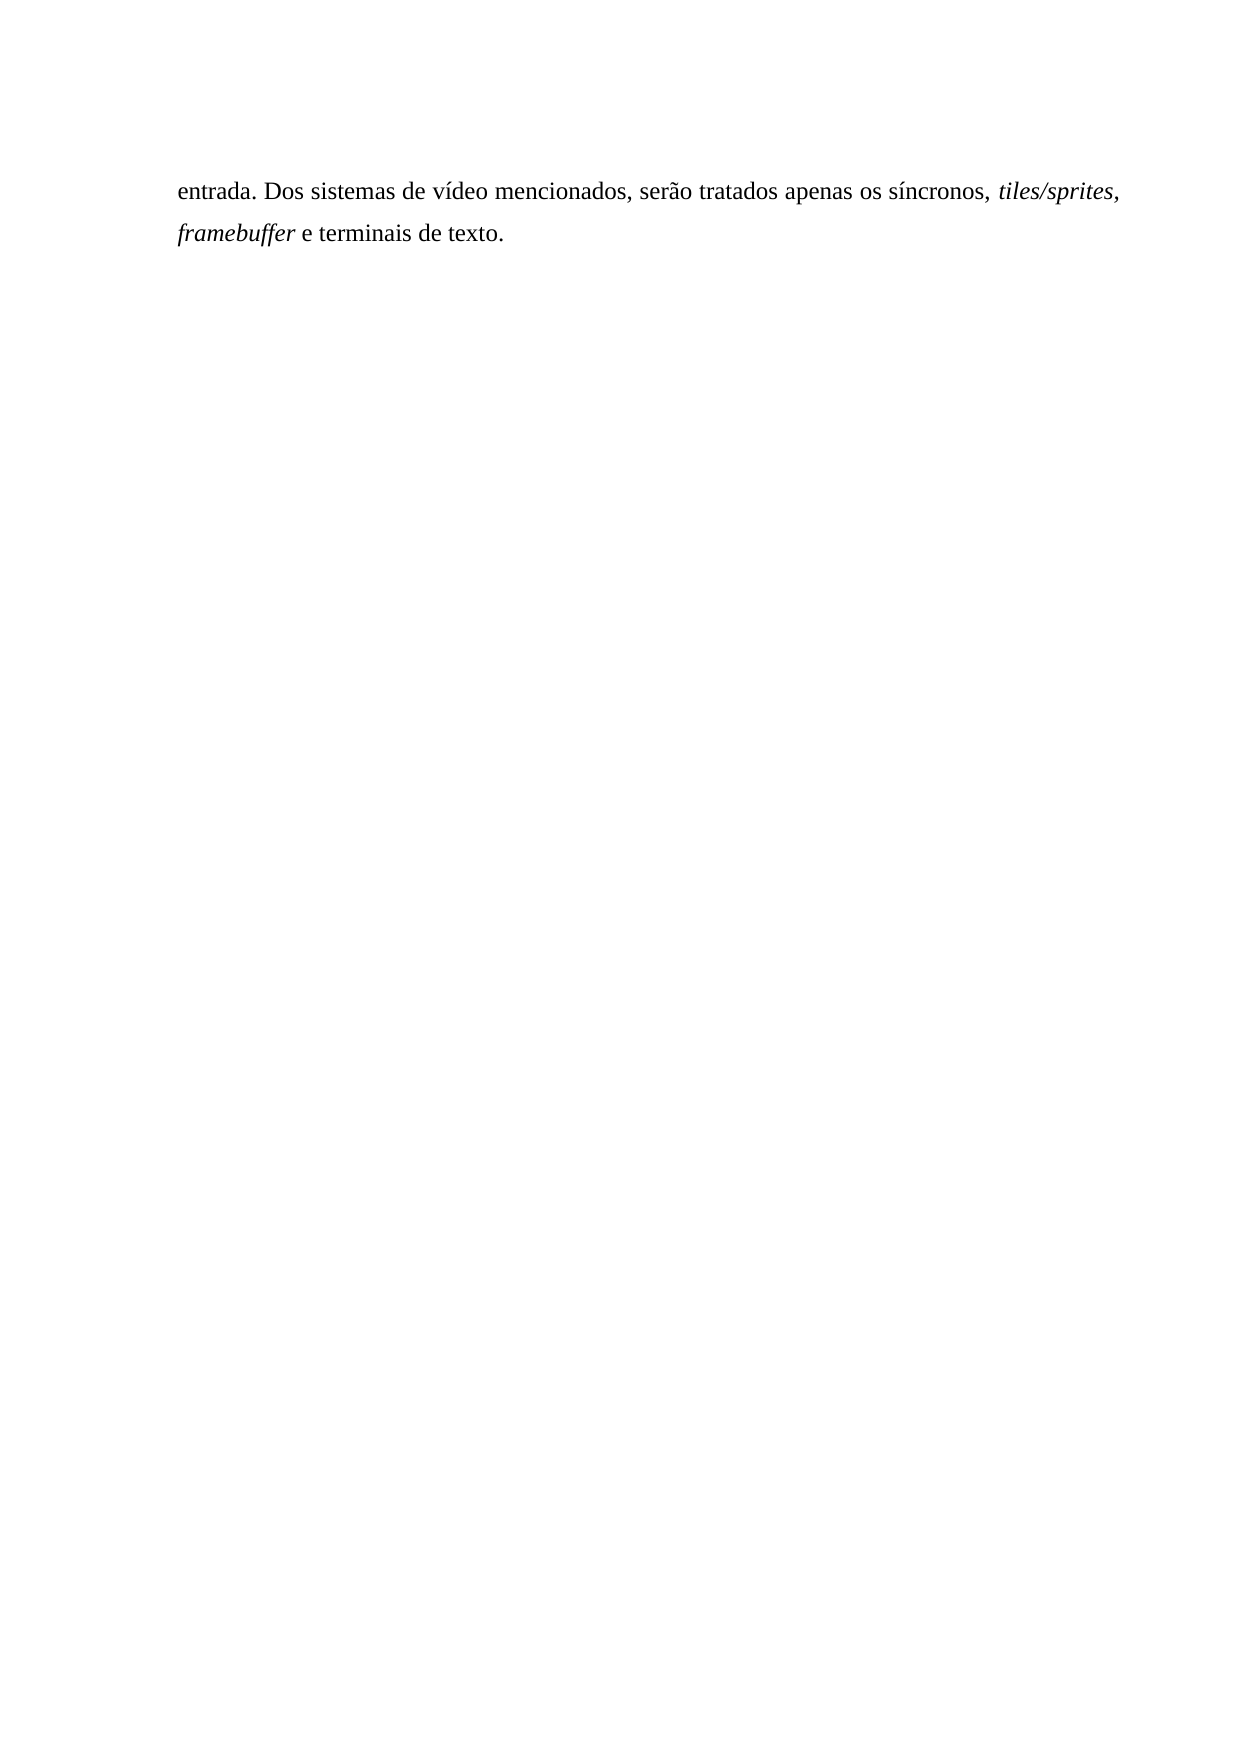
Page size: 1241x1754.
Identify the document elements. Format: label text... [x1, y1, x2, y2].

text entrada. Dos sistemas de vídeo mencionados, serão tratados apenas os síncronos, tiles/sprites, framebuffer e terminais de texto. [177, 177, 1122, 246]
